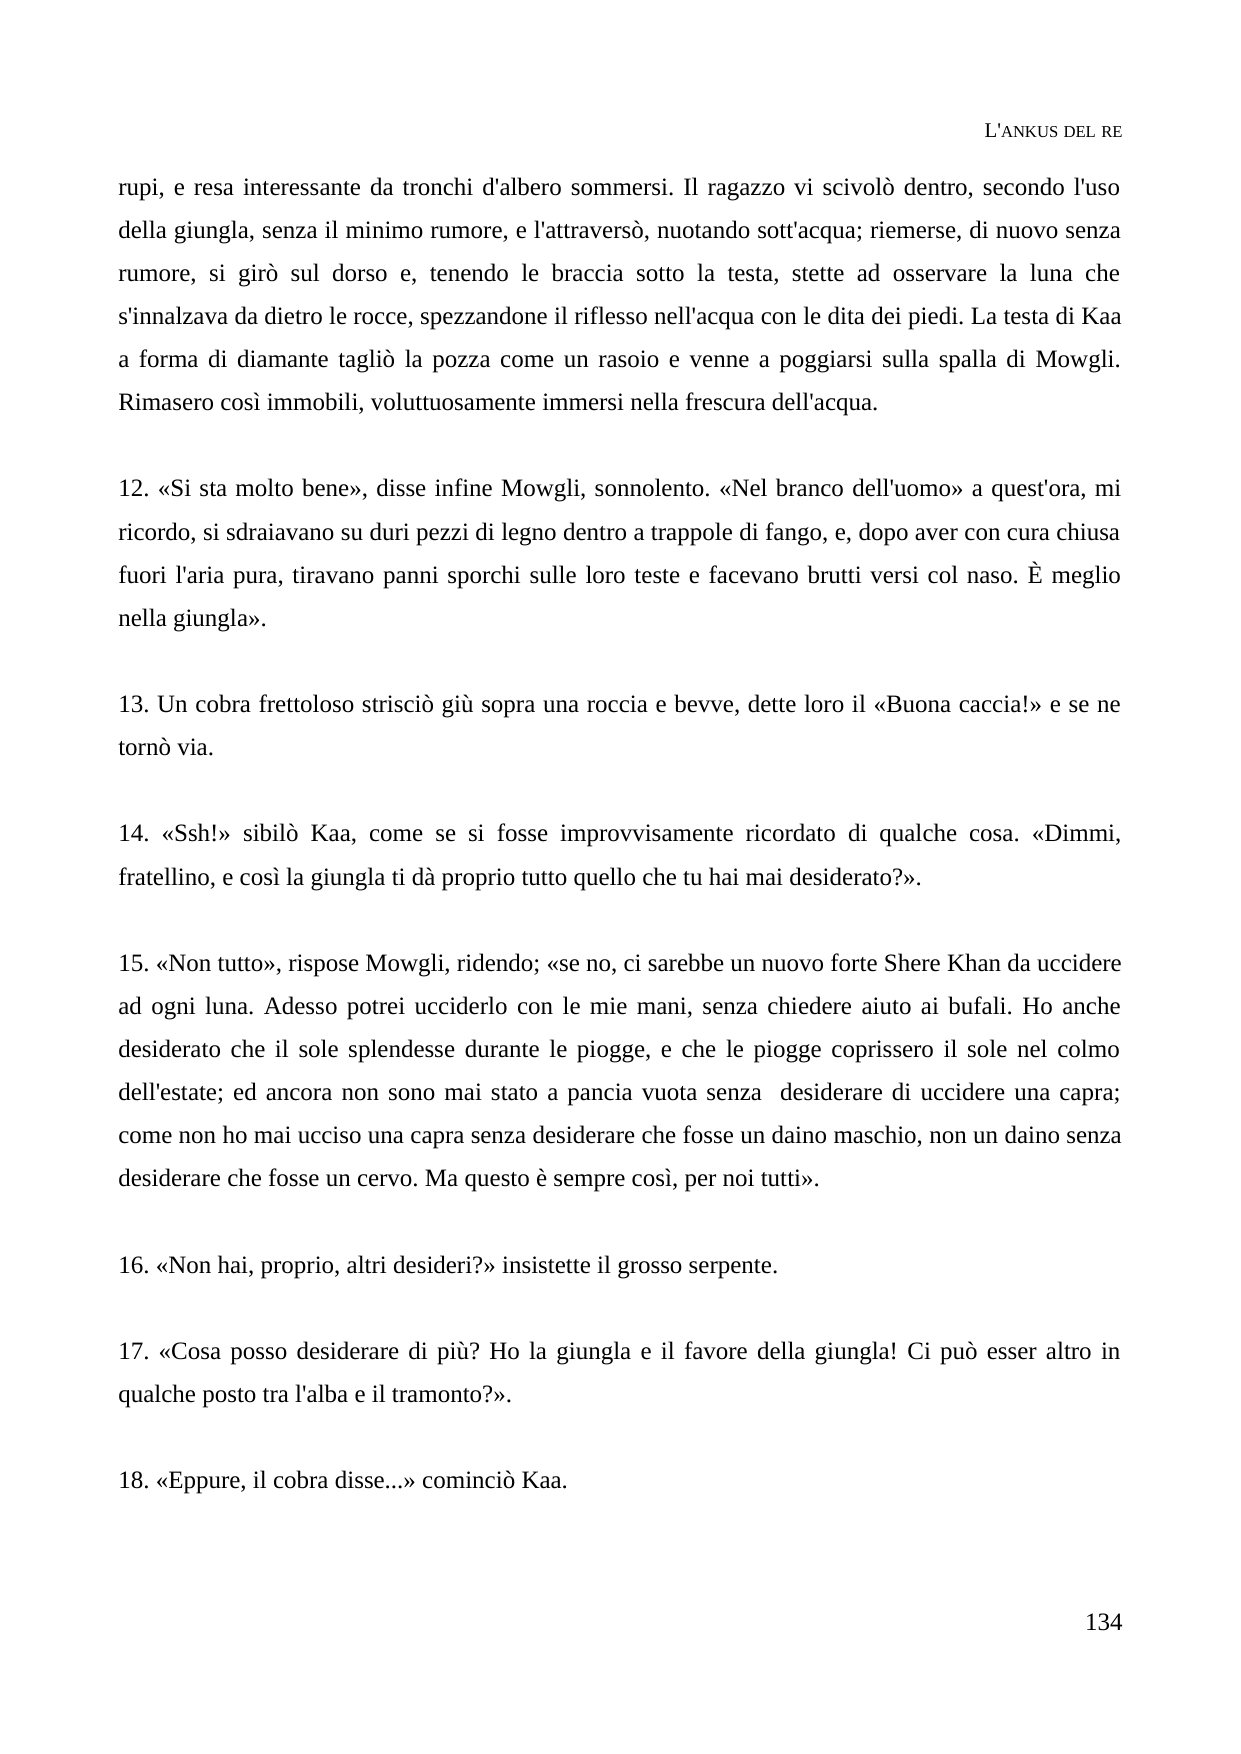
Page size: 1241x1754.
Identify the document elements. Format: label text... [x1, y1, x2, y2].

text 14. «Ssh!» sibilò Kaa, come se si fosse improvvisamente ricordato di qualche cosa. «Dimmi, fratellino, e così la giungla ti dà proprio tutto quello che tu hai mai desiderato?». [118, 818, 1122, 890]
text 12. «Si sta molto bene», disse infine Mowgli, sonnolento. «Nel branco dell'uomo» a quest'ora, mi ricordo, si sdraiavano su duri pezzi di legno dentro a trappole di fango, e, dopo aver con cura chiusa fuori l'aria pura, tiravano panni sporchi sulle loro teste e facevano brutti versi col naso. È meglio nella giungla». [118, 473, 1122, 632]
text 18. «Eppure, il cobra disse...» cominciò Kaa. [118, 1465, 1122, 1494]
text 16. «Non hai, proprio, altri desideri?» insistette il grosso serpente. [118, 1250, 1122, 1278]
text 15. «Non tutto», rispose Mowgli, ridendo; «se no, ci sarebbe un nuovo forte Shere Khan da uccidere ad ogni luna. Adesso potrei ucciderlo con le mie mani, senza chiedere aiuto ai bufali. Ho anche desiderato che il sole splendesse durante le piogge, e che le piogge coprissero il sole nel colmo dell'estate; ed ancora non sono mai stato a pancia vuota senza desiderare di uccidere una capra; come non ho mai ucciso una capra senza desiderare che fosse un daino maschio, non un daino senza desiderare che fosse un cervo. Ma questo è sempre così, per noi tutti». [118, 948, 1122, 1192]
text rupi, e resa interessante da tronchi d'albero sommersi. Il ragazzo vi scivolò dentro, secondo l'uso della giungla, senza il minimo rumore, e l'attraversò, nuotando sott'acqua; riemerse, di nuovo senza rumore, si girò sul dorso e, tenendo le braccia sotto la testa, stette ad osservare la luna che s'innalzava da dietro le rocce, spezzandone il riflesso nell'acqua con le dita dei piedi. La testa di Kaa a forma di diamante tagliò la pozza come un rasoio e venne a poggiarsi sulla spalla di Mowgli. Rimasero così immobili, voluttuosamente immersi nella frescura dell'acqua. [118, 172, 1122, 416]
text 17. «Cosa posso desiderare di più? Ho la giungla e il favore della giungla! Ci può esser altro in qualche posto tra l'alba e il tramonto?». [118, 1336, 1122, 1408]
text 13. Un cobra frettoloso strisciò giù sopra una roccia e bevve, dette loro il «Buona caccia!» e se ne tornò via. [118, 689, 1122, 761]
